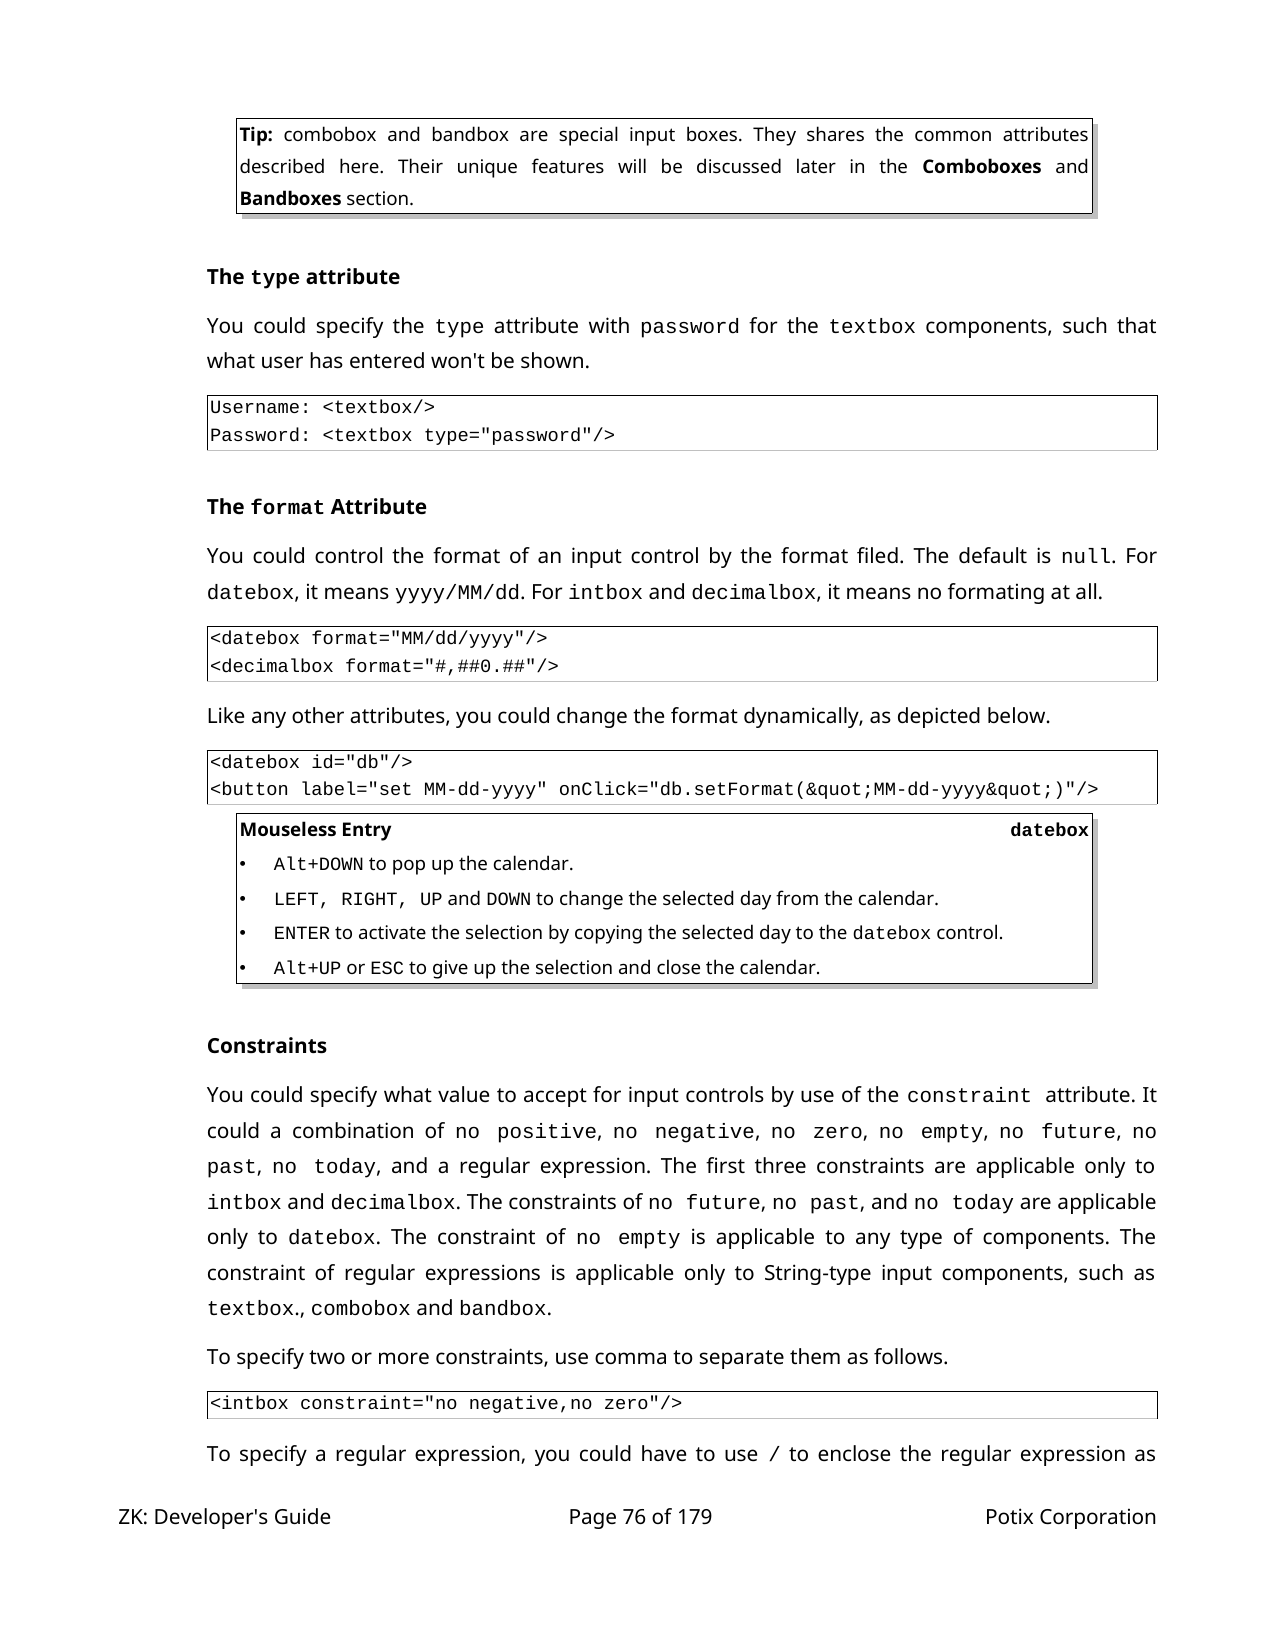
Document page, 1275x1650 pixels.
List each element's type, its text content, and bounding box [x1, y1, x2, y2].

subtitle The format Attribute [207, 492, 1157, 521]
text <intbox constraint="no negative,no zero"/> [208, 1392, 1157, 1418]
list ENTER to activate the selection by copying the selected day to the datebox control. [237, 917, 1092, 945]
text Username: <textbox/> [208, 396, 1157, 420]
text You could control the format of an input control by the format filed. The default is null. For datebox, it means yyyy/MM/dd. For intbox and decimalbox, it means no formating at all. [207, 542, 1157, 606]
text To specify a regular expression, you could have to use / to enclose the regular expression as [207, 1439, 1157, 1468]
text You could specify the type attribute with password for the textbox components, such that what user has entered won't be shown. [207, 311, 1157, 375]
list LEFT, RIGHT, UP and DOWN to change the selected day from the calendar. [237, 882, 1092, 911]
subtitle The type attribute [207, 262, 1157, 290]
text <datebox id="db"/> <button label="set MM-dd-yyyy" onClick="db.setFormat(&quot;MM-dd-yyyy&quot;)"/> [208, 751, 1157, 804]
text Like any other attributes, you could change the format dynamically, as depicted below. [207, 701, 1157, 729]
list Alt+UP or ESC to give up the selection and close the calendar. [237, 951, 1092, 983]
text You could specify what value to accept for input controls by use of the constraint attribute. It could a combination of no positive, no negative, no zero, no empty, no future, no past, no today, and a regular expression. The first three constraints are applicable only to intbox and decimalbox. The constraints of no future, no past, and no today are applicable only to datebox. The constraint of no empty is applicable to any type of components. The constraint of regular expressions is applicable only to String-type input components, such as textbox., combobox and bandbox. [207, 1080, 1157, 1322]
text Tip: combobox and bandbox are special input boxes. They shares the common attributes described here. Their unique features will be discussed later in the Comboboxes and Bandboxes section. [237, 119, 1092, 213]
list Alt+DOWN to pop up the calendar. [237, 847, 1092, 876]
text To specify two or more constraints, use comma to separate them as follows. [207, 1342, 1157, 1371]
subtitle Constraints [207, 1031, 1157, 1060]
text Password: <textbox type="password"/> [208, 423, 1157, 450]
text Mouseless Entry datebox [237, 814, 1092, 842]
text <datebox format="MM/dd/yyyy"/> [208, 627, 1157, 651]
text <decimalbox format="#,##0.##"/> [208, 653, 1157, 681]
